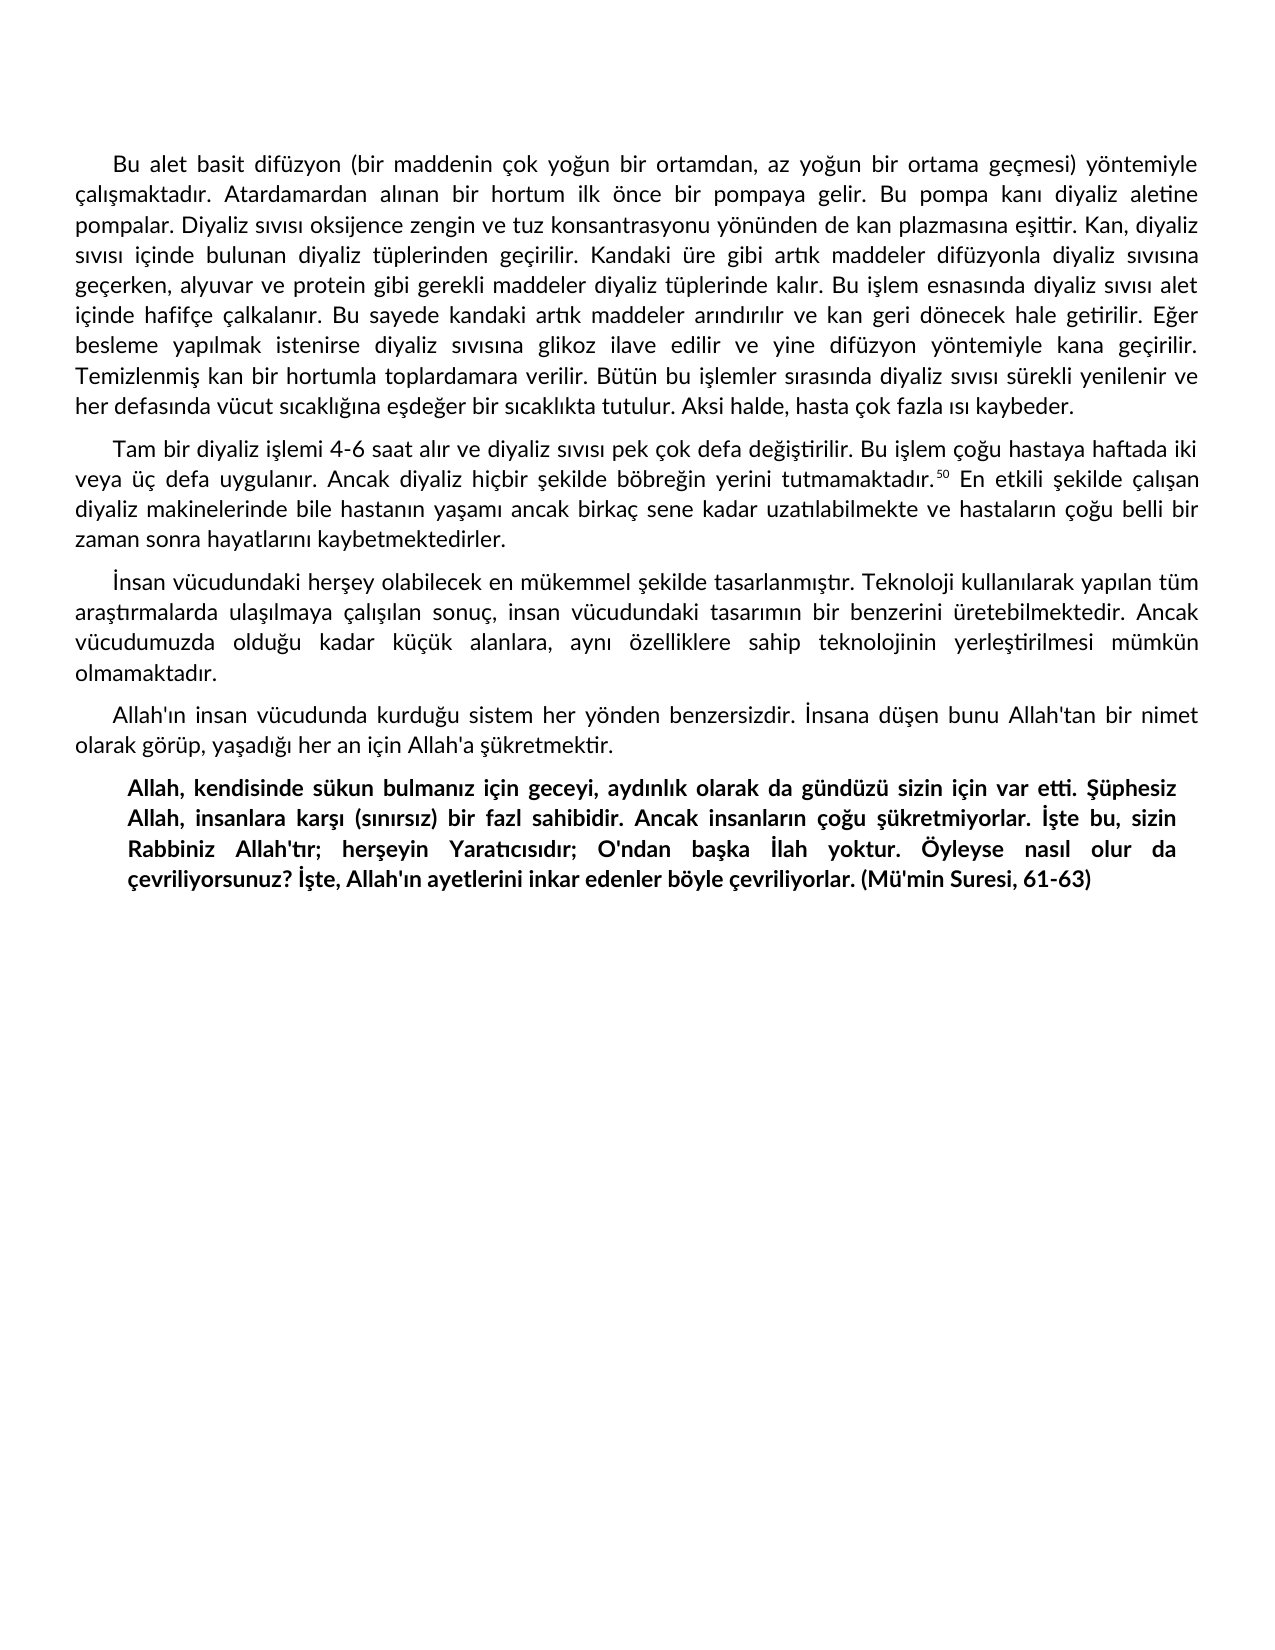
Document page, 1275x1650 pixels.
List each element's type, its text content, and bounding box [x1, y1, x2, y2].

text Bu alet basit difüzyon (bir maddenin çok yoğun bir ortamdan, az yoğun bir ortama geçmesi) yöntemiyle çalışmaktadır. Atardamardan alınan bir hortum ilk önce bir pompaya gelir. Bu pompa kanı diyaliz aletine pompalar. Diyaliz sıvısı oksijence zengin ve tuz konsantrasyonu yönünden de kan plazmasına eşittir. Kan, diyaliz sıvısı içinde bulunan diyaliz tüplerinden geçirilir. Kandaki üre gibi artık maddeler difüzyonla diyaliz sıvısına geçerken, alyuvar ve protein gibi gerekli maddeler diyaliz tüplerinde kalır. Bu işlem esnasında diyaliz sıvısı alet içinde hafifçe çalkalanır. Bu sayede kandaki artık maddeler arındırılır ve kan geri dönecek hale getirilir. Eğer besleme yapılmak istenirse diyaliz sıvısına glikoz ilave edilir ve yine difüzyon yöntemiyle kana geçirilir. Temizlenmiş kan bir hortumla toplardamara verilir. Bütün bu işlemler sırasında diyaliz sıvısı sürekli yenilenir ve her defasında vücut sıcaklığına eşdeğer bir sıcaklıkta tutulur. Aksi halde, hasta çok fazla ısı kaybeder. [75, 150, 1200, 419]
text İnsan vücudundaki herşey olabilecek en mükemmel şekilde tasarlanmıştır. Teknoloji kullanılarak yapılan tüm araştırmalarda ulaşılmaya çalışılan sonuç, insan vücudundaki tasarımın bir benzerini üretebilmektedir. Ancak vücudumuzda olduğu kadar küçük alanlara, aynı özelliklere sahip teknolojinin yerleştirilmesi mümkün olmamaktadır. [75, 568, 1200, 686]
text Tam bir diyaliz işlemi 4-6 saat alır ve diyaliz sıvısı pek çok defa değiştirilir. Bu işlem çoğu hastaya haftada iki veya üç defa uygulanır. Ancak diyaliz hiçbir şekilde böbreğin yerini tutmamaktadır.50 En etkili şekilde çalışan diyaliz makinelerinde bile hastanın yaşamı ancak birkaç sene kadar uzatılabilmekte ve hastaların çoğu belli bir zaman sonra hayatlarını kaybetmektedirler. [75, 434, 1200, 552]
text Allah, kendisinde sükun bulmanız için geceyi, aydınlık olarak da gündüzü sizin için var etti. Şüphesiz Allah, insanlara karşı (sınırsız) bir fazl sahibidir. Ancak insanların çoğu şükretmiyorlar. İşte bu, sizin Rabbiniz Allah'tır; herşeyin Yaratıcısıdır; O'ndan başka İlah yoktur. Öyleyse nasıl olur da çevriliyorsunuz? İşte, Allah'ın ayetlerini inkar edenler böyle çevriliyorlar. (Mü'min Suresi, 61-63) [127, 774, 1177, 892]
text Allah'ın insan vücudunda kurduğu sistem her yönden benzersizdir. İnsana düşen bunu Allah'tan bir nimet olarak görüp, yaşadığı her an için Allah'a şükretmektir. [75, 701, 1200, 759]
